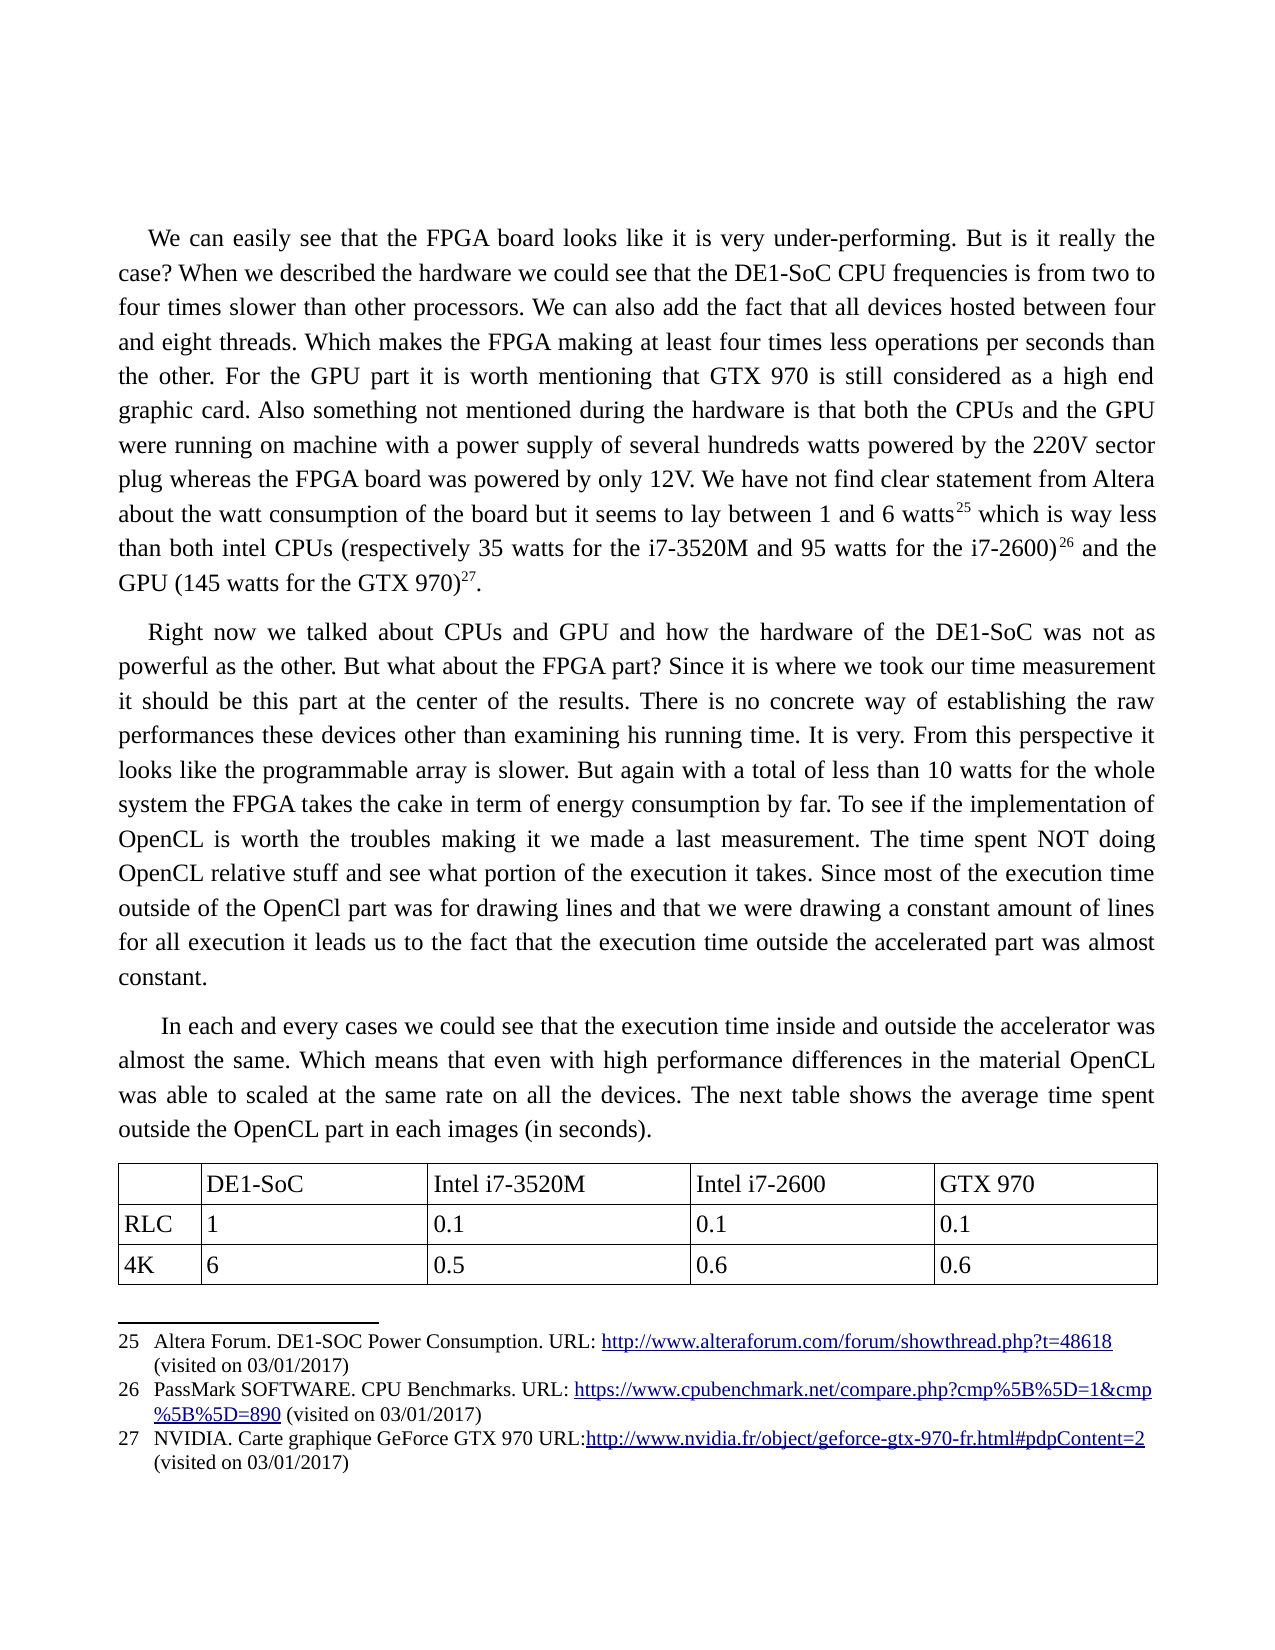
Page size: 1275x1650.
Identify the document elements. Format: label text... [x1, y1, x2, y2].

text PassMark SOFTWARE. CPU Benchmarks. URL: https://www.cpubenchmark.net/compare.php?cmp%5B%5D=1&cmp%5B%5D=890 (visited on 03/01/2017) [118, 1377, 1157, 1426]
table_cell 0.5 [428, 1245, 690, 1284]
table_header Intel i7-2600 [691, 1164, 934, 1204]
table_header Intel i7-3520M [428, 1164, 690, 1204]
text NVIDIA. Carte graphique GeForce GTX 970 URL:http://www.nvidia.fr/object/geforce-gtx-970-fr.html#pdpContent=2 (visited on 03/01/2017) [118, 1426, 1157, 1474]
table_cell 6 [202, 1245, 427, 1284]
text Right now we talked about CPUs and GPU and how the hardware of the DE1-SoC was not as powerful as the other. But what about the FPGA part? Since it is where we took our time measurement it should be this part at the center of the results. There is no concrete way of establishing the raw performances these devices other than examining his running time. It is very. From this perspective it looks like the programmable array is slower. But again with a total of less than 10 watts for the whole system the FPGA takes the cake in term of energy consumption by far. To see if the implementation of OpenCL is worth the troubles making it we made a last measurement. The time spent NOT doing OpenCL relative stuff and see what portion of the execution it takes. Since most of the execution time outside of the OpenCl part was for drawing lines and that we were drawing a constant amount of lines for all execution it leads us to the fact that the execution time outside the accelerated part was almost constant. [118, 617, 1157, 991]
table_cell 4K [119, 1245, 201, 1284]
table_header [119, 1164, 201, 1204]
table_header GTX 970 [935, 1164, 1157, 1204]
text Altera Forum. DE1-SOC Power Consumption. URL: http://www.alteraforum.com/forum/showthread.php?t=48618 (visited on 03/01/2017) [118, 1329, 1157, 1377]
table_cell RLC [119, 1205, 201, 1244]
table_header DE1-SoC [202, 1164, 427, 1204]
text In each and every cases we could see that the execution time inside and outside the accelerator was almost the same. Which means that even with high performance differences in the material OpenCL was able to scaled at the same rate on all the devices. The next table shows the average time spent outside the OpenCL part in each images (in seconds). [118, 1011, 1157, 1143]
text We can easily see that the FPGA board looks like it is very under-performing. But is it really the case? When we described the hardware we could see that the DE1-SoC CPU frequencies is from two to four times slower than other processors. We can also add the fact that all devices hosted between four and eight threads. Which makes the FPGA making at least four times less operations per seconds than the other. For the GPU part it is worth mentioning that GTX 970 is still considered as a high end graphic card. Also something not mentioned during the hardware is that both the CPUs and the GPU were running on machine with a power supply of several hundreds watts powered by the 220V sector plug whereas the FPGA board was powered by only 12V. We have not find clear statement from Altera about the watt consumption of the board but it seems to lay between 1 and 6 watts which is way less than both intel CPUs (respectively 35 watts for the i7-3520M and 95 watts for the i7-2600) and the GPU (145 watts for the GTX 970). [118, 223, 1157, 597]
table_cell 0.1 [691, 1205, 934, 1244]
table_cell 0.1 [935, 1205, 1157, 1244]
table_cell 0.1 [428, 1205, 690, 1244]
table_cell 1 [202, 1205, 427, 1244]
table_cell 0.6 [691, 1245, 934, 1284]
table_cell 0.6 [935, 1245, 1157, 1284]
